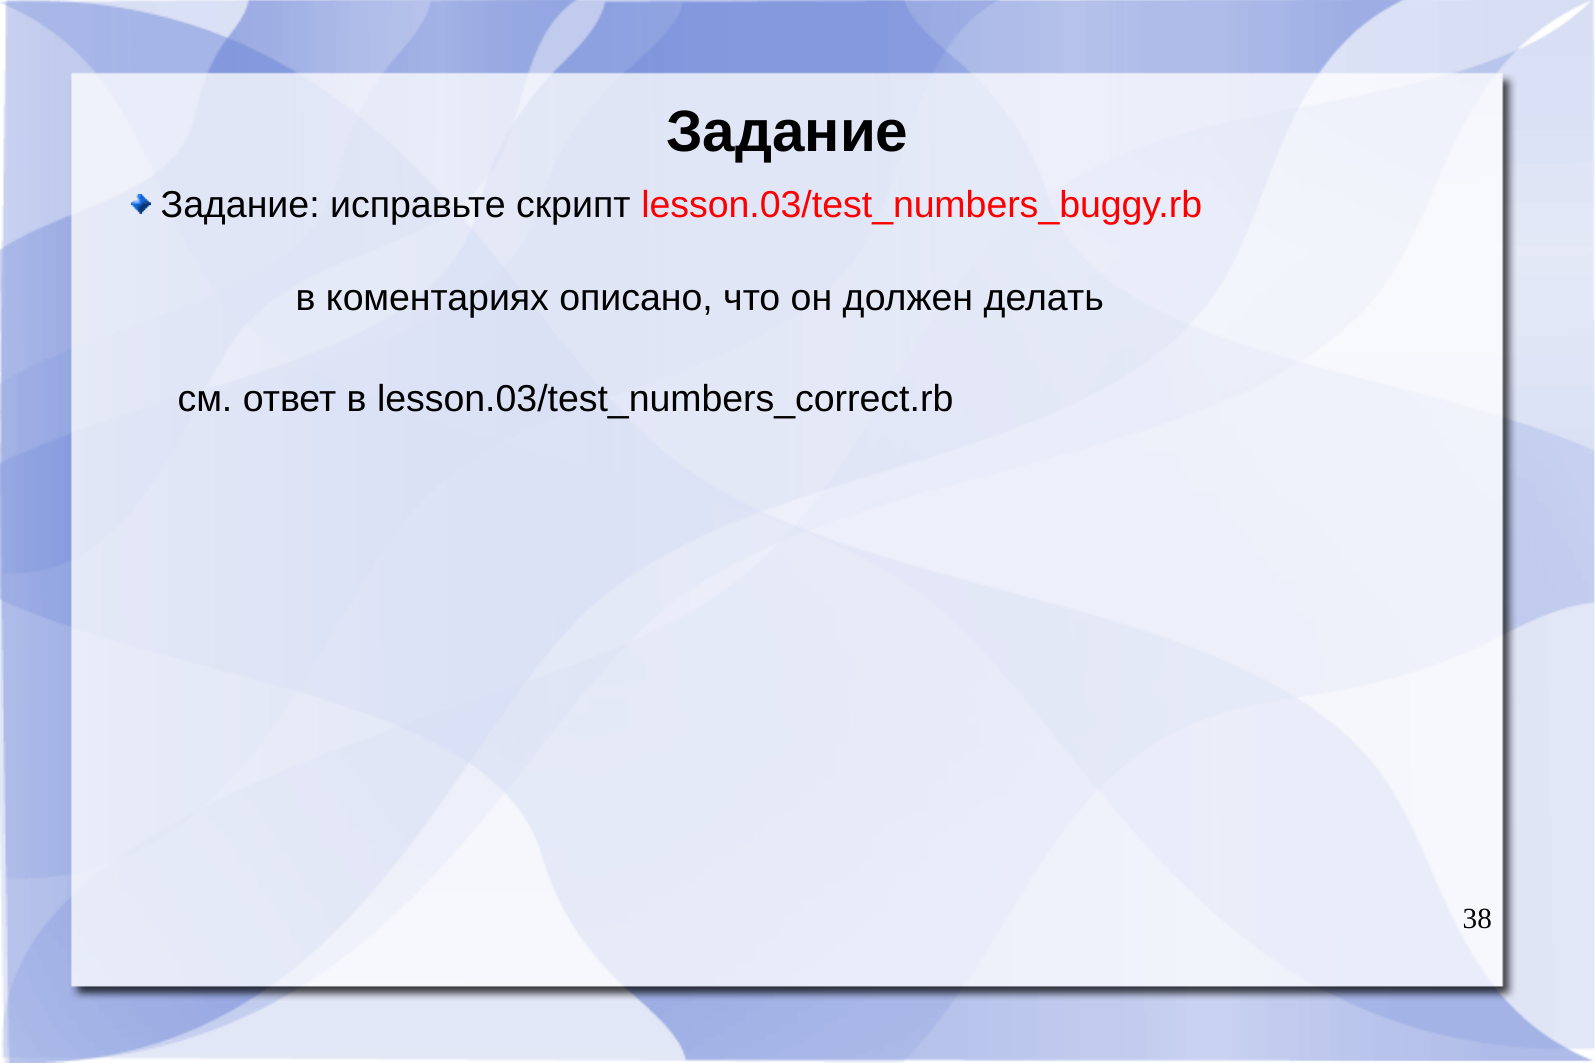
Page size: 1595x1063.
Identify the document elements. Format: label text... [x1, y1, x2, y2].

text_box Задание: исправьте скрипт lesson.03/test_numbers_buggy.rb [116, 175, 1217, 233]
text_box см. ответ в lesson.03/test_numbers_correct.rb [162, 369, 969, 427]
picture [0, 0, 1595, 1063]
text_box в коментариях описано, что он должен делать [280, 269, 1120, 327]
title Задание [75, 75, 1501, 188]
